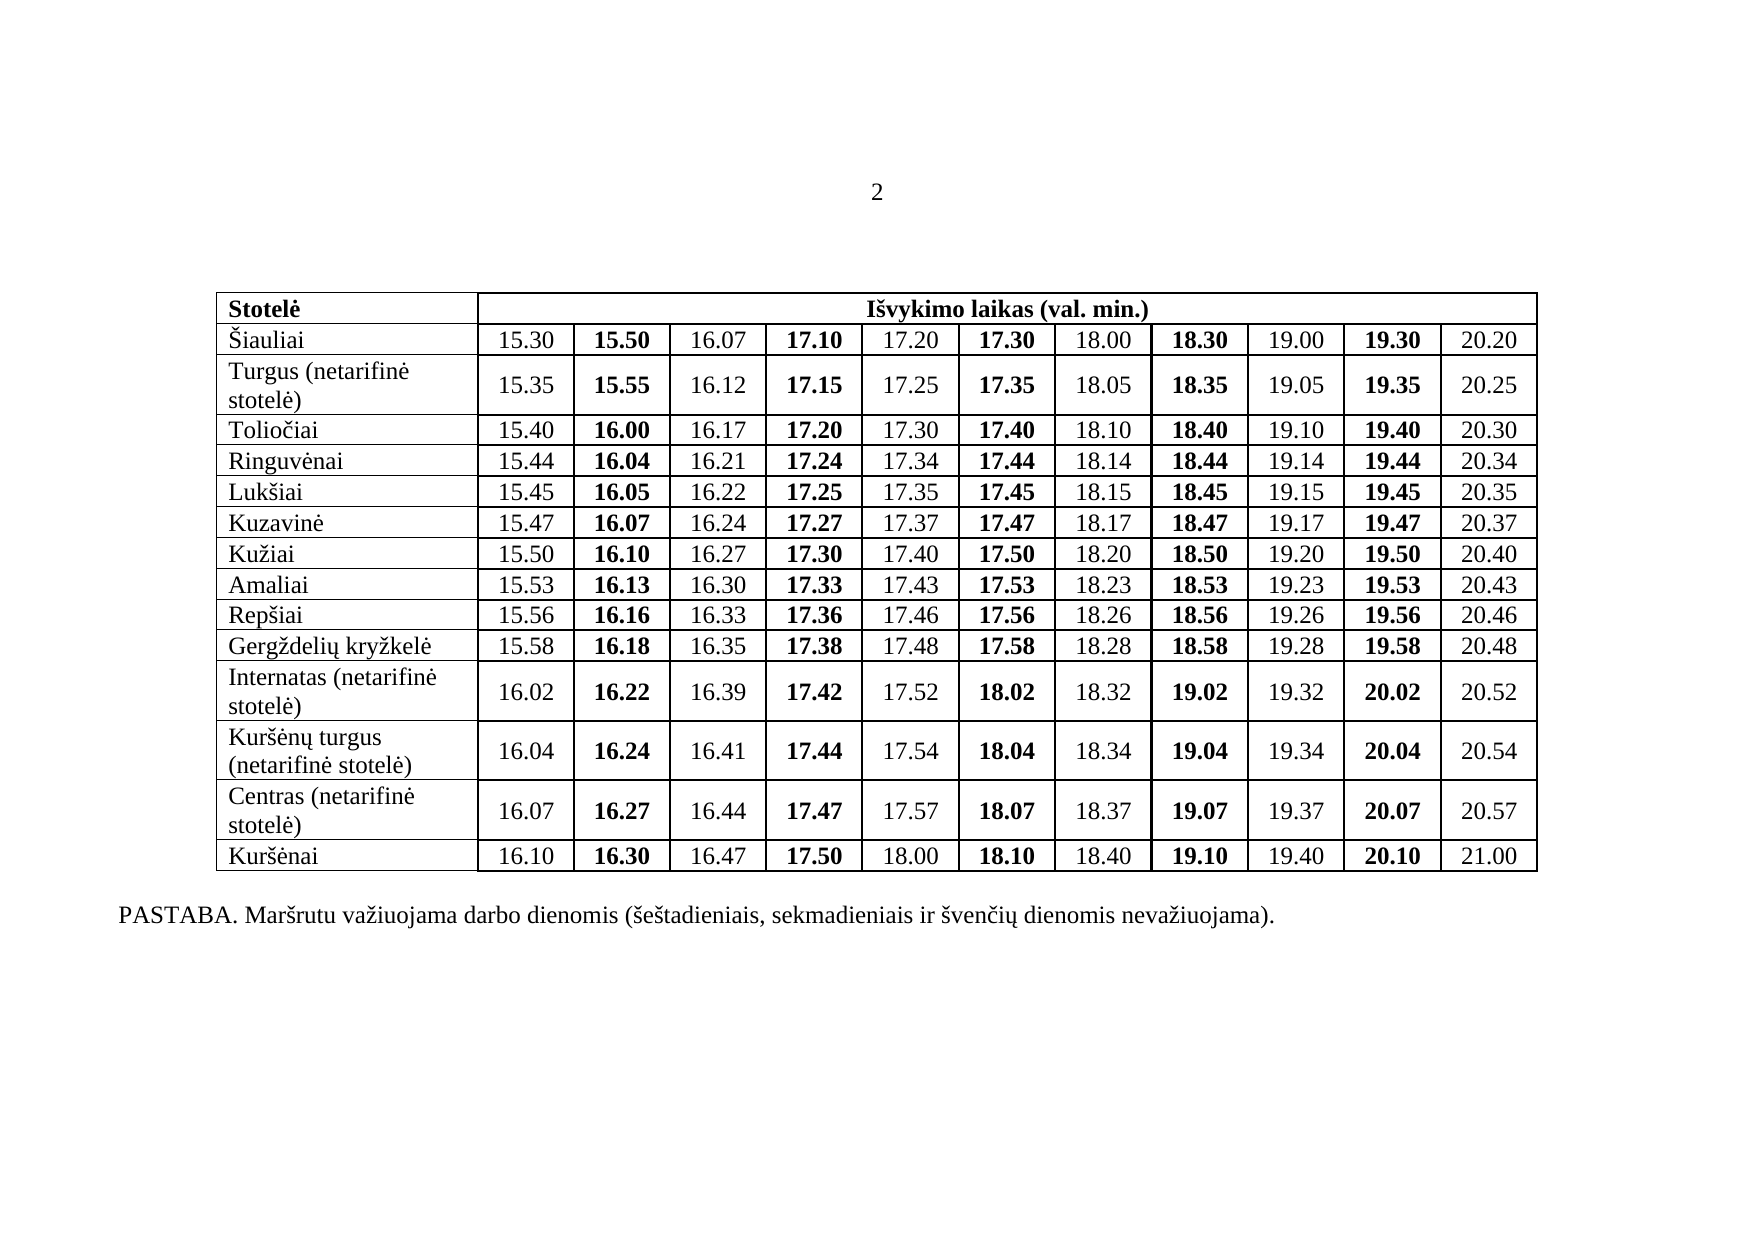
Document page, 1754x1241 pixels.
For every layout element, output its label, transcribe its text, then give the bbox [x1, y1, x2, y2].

table_cell 19.30 [1345, 325, 1440, 354]
table_cell 17.15 [767, 356, 861, 413]
table_cell 17.40 [863, 539, 958, 568]
table_cell 17.50 [960, 539, 1054, 568]
table_cell 16.27 [575, 781, 669, 839]
table_cell 17.35 [863, 477, 958, 506]
table_cell 16.35 [671, 631, 765, 660]
table_cell 19.35 [1345, 356, 1440, 413]
table_cell 19.28 [1249, 631, 1343, 660]
table_cell 16.12 [671, 356, 765, 413]
table_cell 19.23 [1249, 570, 1343, 598]
table_cell 15.56 [479, 601, 573, 629]
table_cell 19.58 [1345, 631, 1440, 660]
table_cell 17.50 [767, 841, 861, 870]
table_cell 17.42 [767, 662, 861, 720]
table_cell 16.04 [479, 722, 573, 779]
table_cell 16.16 [575, 601, 669, 629]
table_cell 16.22 [671, 477, 765, 506]
table_cell 18.40 [1153, 416, 1247, 444]
table_cell 17.52 [863, 662, 958, 720]
table_cell 17.30 [863, 416, 958, 444]
table_cell 17.30 [767, 539, 861, 568]
table_cell 17.25 [767, 477, 861, 506]
table_cell 17.37 [863, 508, 958, 537]
table_cell 17.53 [960, 570, 1054, 598]
table_cell Repšiai [217, 600, 477, 629]
table_cell Toliočiai [217, 415, 477, 444]
table_cell 16.22 [575, 662, 669, 720]
table_cell 18.17 [1056, 508, 1150, 537]
table_cell 19.15 [1249, 477, 1343, 506]
table_cell Kuršėnai [217, 840, 477, 870]
table_cell 15.47 [479, 508, 573, 537]
table_cell 19.50 [1345, 539, 1440, 568]
table_cell 20.07 [1345, 781, 1440, 839]
table_cell Turgus (netarifinė stotelė) [217, 355, 477, 413]
table_cell 16.13 [575, 570, 669, 598]
table_cell 20.34 [1442, 446, 1536, 475]
table_cell 16.27 [671, 539, 765, 568]
table_cell Gergždelių kryžkelė [217, 630, 477, 660]
table_cell 16.00 [575, 416, 669, 444]
table_cell 16.07 [575, 508, 669, 537]
table_cell Kuršėnų turgus (netarifinė stotelė) [217, 721, 477, 779]
table_cell 19.40 [1345, 416, 1440, 444]
table_cell 19.56 [1345, 601, 1440, 629]
table_cell 18.30 [1153, 325, 1247, 354]
table_cell 18.10 [960, 841, 1054, 870]
table_cell 18.07 [960, 781, 1054, 839]
table_cell 17.33 [767, 570, 861, 598]
table_cell 19.07 [1153, 781, 1247, 839]
table_cell 18.47 [1153, 508, 1247, 537]
table_cell 20.37 [1442, 508, 1536, 537]
table_cell 17.44 [960, 446, 1054, 475]
table_cell 18.45 [1153, 477, 1247, 506]
table_cell 17.24 [767, 446, 861, 475]
table_cell 18.37 [1056, 781, 1150, 839]
table_cell 17.30 [960, 325, 1054, 354]
table_cell 19.20 [1249, 539, 1343, 568]
table_cell 18.32 [1056, 662, 1150, 720]
table_cell Kuzavinė [217, 507, 477, 537]
table_cell 16.04 [575, 446, 669, 475]
table_cell 18.14 [1056, 446, 1150, 475]
table_cell 16.05 [575, 477, 669, 506]
table_cell Lukšiai [217, 476, 477, 506]
table_cell 19.26 [1249, 601, 1343, 629]
table_cell 20.43 [1442, 570, 1536, 598]
table_cell 18.23 [1056, 570, 1150, 598]
table_cell 17.54 [863, 722, 958, 779]
table_cell 16.41 [671, 722, 765, 779]
table_cell 15.58 [479, 631, 573, 660]
table_cell 19.00 [1249, 325, 1343, 354]
table_cell 19.44 [1345, 446, 1440, 475]
table_cell 16.30 [671, 570, 765, 598]
table_cell 16.24 [575, 722, 669, 779]
table_cell 16.02 [479, 662, 573, 720]
table_cell 17.47 [960, 508, 1054, 537]
table_cell 16.24 [671, 508, 765, 537]
table_cell 18.00 [1056, 325, 1150, 354]
table_cell 19.17 [1249, 508, 1343, 537]
table_cell 17.20 [863, 325, 958, 354]
table_cell 17.56 [960, 601, 1054, 629]
table_cell 17.45 [960, 477, 1054, 506]
table_cell Amaliai [217, 569, 477, 598]
table_cell 16.07 [479, 781, 573, 839]
table_cell 15.50 [479, 539, 573, 568]
table_cell 17.40 [960, 416, 1054, 444]
table_cell 19.14 [1249, 446, 1343, 475]
table_cell 18.26 [1056, 601, 1150, 629]
table_cell 20.30 [1442, 416, 1536, 444]
table_cell 17.27 [767, 508, 861, 537]
text PASTABA. Maršrutu važiuojama darbo dienomis (šeštadieniais, sekmadieniais ir švenčių dienomis nevažiuojama). [118, 901, 1636, 929]
table_cell 16.10 [575, 539, 669, 568]
table_cell 16.30 [575, 841, 669, 870]
table_cell 20.54 [1442, 722, 1536, 779]
table_cell 17.36 [767, 601, 861, 629]
table_cell Ringuvėnai [217, 445, 477, 475]
table_cell 17.44 [767, 722, 861, 779]
table_cell 20.52 [1442, 662, 1536, 720]
table_cell 20.35 [1442, 477, 1536, 506]
table_cell 15.50 [575, 325, 669, 354]
table_cell 19.53 [1345, 570, 1440, 598]
table_cell 19.45 [1345, 477, 1440, 506]
table_cell 15.30 [479, 325, 573, 354]
table_cell 18.10 [1056, 416, 1150, 444]
table_cell 15.40 [479, 416, 573, 444]
table_cell 16.18 [575, 631, 669, 660]
table_cell 20.02 [1345, 662, 1440, 720]
table_cell 18.00 [863, 841, 958, 870]
table_cell 18.56 [1153, 601, 1247, 629]
table_cell 18.05 [1056, 356, 1150, 413]
table_cell 18.02 [960, 662, 1054, 720]
table_cell 18.53 [1153, 570, 1247, 598]
table_cell 20.10 [1345, 841, 1440, 870]
table_cell 16.33 [671, 601, 765, 629]
table_cell 17.58 [960, 631, 1054, 660]
table_cell Internatas (netarifinė stotelė) [217, 661, 477, 720]
table_cell 17.10 [767, 325, 861, 354]
table_cell 19.37 [1249, 781, 1343, 839]
table_cell 16.10 [479, 841, 573, 870]
table_cell 16.17 [671, 416, 765, 444]
table_cell 15.35 [479, 356, 573, 413]
table_cell 15.45 [479, 477, 573, 506]
table_cell 18.35 [1153, 356, 1247, 413]
table_cell 19.10 [1153, 841, 1247, 870]
table_cell 15.55 [575, 356, 669, 413]
table_cell Kužiai [217, 538, 477, 568]
table_cell 16.21 [671, 446, 765, 475]
table_cell 20.57 [1442, 781, 1536, 839]
table_cell 17.25 [863, 356, 958, 413]
table_cell 19.34 [1249, 722, 1343, 779]
table_cell 19.02 [1153, 662, 1247, 720]
table_cell 18.50 [1153, 539, 1247, 568]
table_cell 18.34 [1056, 722, 1150, 779]
table_cell 19.32 [1249, 662, 1343, 720]
table_cell 15.53 [479, 570, 573, 598]
table_header Stotelė [217, 293, 477, 323]
table_cell 20.48 [1442, 631, 1536, 660]
table_cell 16.47 [671, 841, 765, 870]
table_cell 18.40 [1056, 841, 1150, 870]
table_cell 15.44 [479, 446, 573, 475]
table_cell 20.25 [1442, 356, 1536, 413]
table_cell 17.34 [863, 446, 958, 475]
table_cell 17.47 [767, 781, 861, 839]
table_header Išvykimo laikas (val. min.) [479, 294, 1536, 323]
table_cell 19.05 [1249, 356, 1343, 413]
table_cell Šiauliai [217, 324, 477, 354]
table_cell 18.15 [1056, 477, 1150, 506]
table_cell 16.44 [671, 781, 765, 839]
table_cell 19.04 [1153, 722, 1247, 779]
table_cell 17.48 [863, 631, 958, 660]
table_cell 17.20 [767, 416, 861, 444]
table_cell 20.20 [1442, 325, 1536, 354]
table_cell 17.38 [767, 631, 861, 660]
table_cell 19.10 [1249, 416, 1343, 444]
table_cell 20.46 [1442, 601, 1536, 629]
table_cell 19.40 [1249, 841, 1343, 870]
table_cell 16.07 [671, 325, 765, 354]
table_cell 18.20 [1056, 539, 1150, 568]
table_cell 17.43 [863, 570, 958, 598]
table_cell 18.58 [1153, 631, 1247, 660]
table_cell 18.04 [960, 722, 1054, 779]
table_cell 16.39 [671, 662, 765, 720]
table_cell 19.47 [1345, 508, 1440, 537]
table_cell 21.00 [1442, 841, 1536, 870]
table_cell 17.57 [863, 781, 958, 839]
table_cell Centras (netarifinė stotelė) [217, 780, 477, 839]
table_cell 17.46 [863, 601, 958, 629]
table_cell 18.28 [1056, 631, 1150, 660]
table_cell 18.44 [1153, 446, 1247, 475]
table_cell 20.04 [1345, 722, 1440, 779]
table_cell 20.40 [1442, 539, 1536, 568]
table_cell 17.35 [960, 356, 1054, 413]
